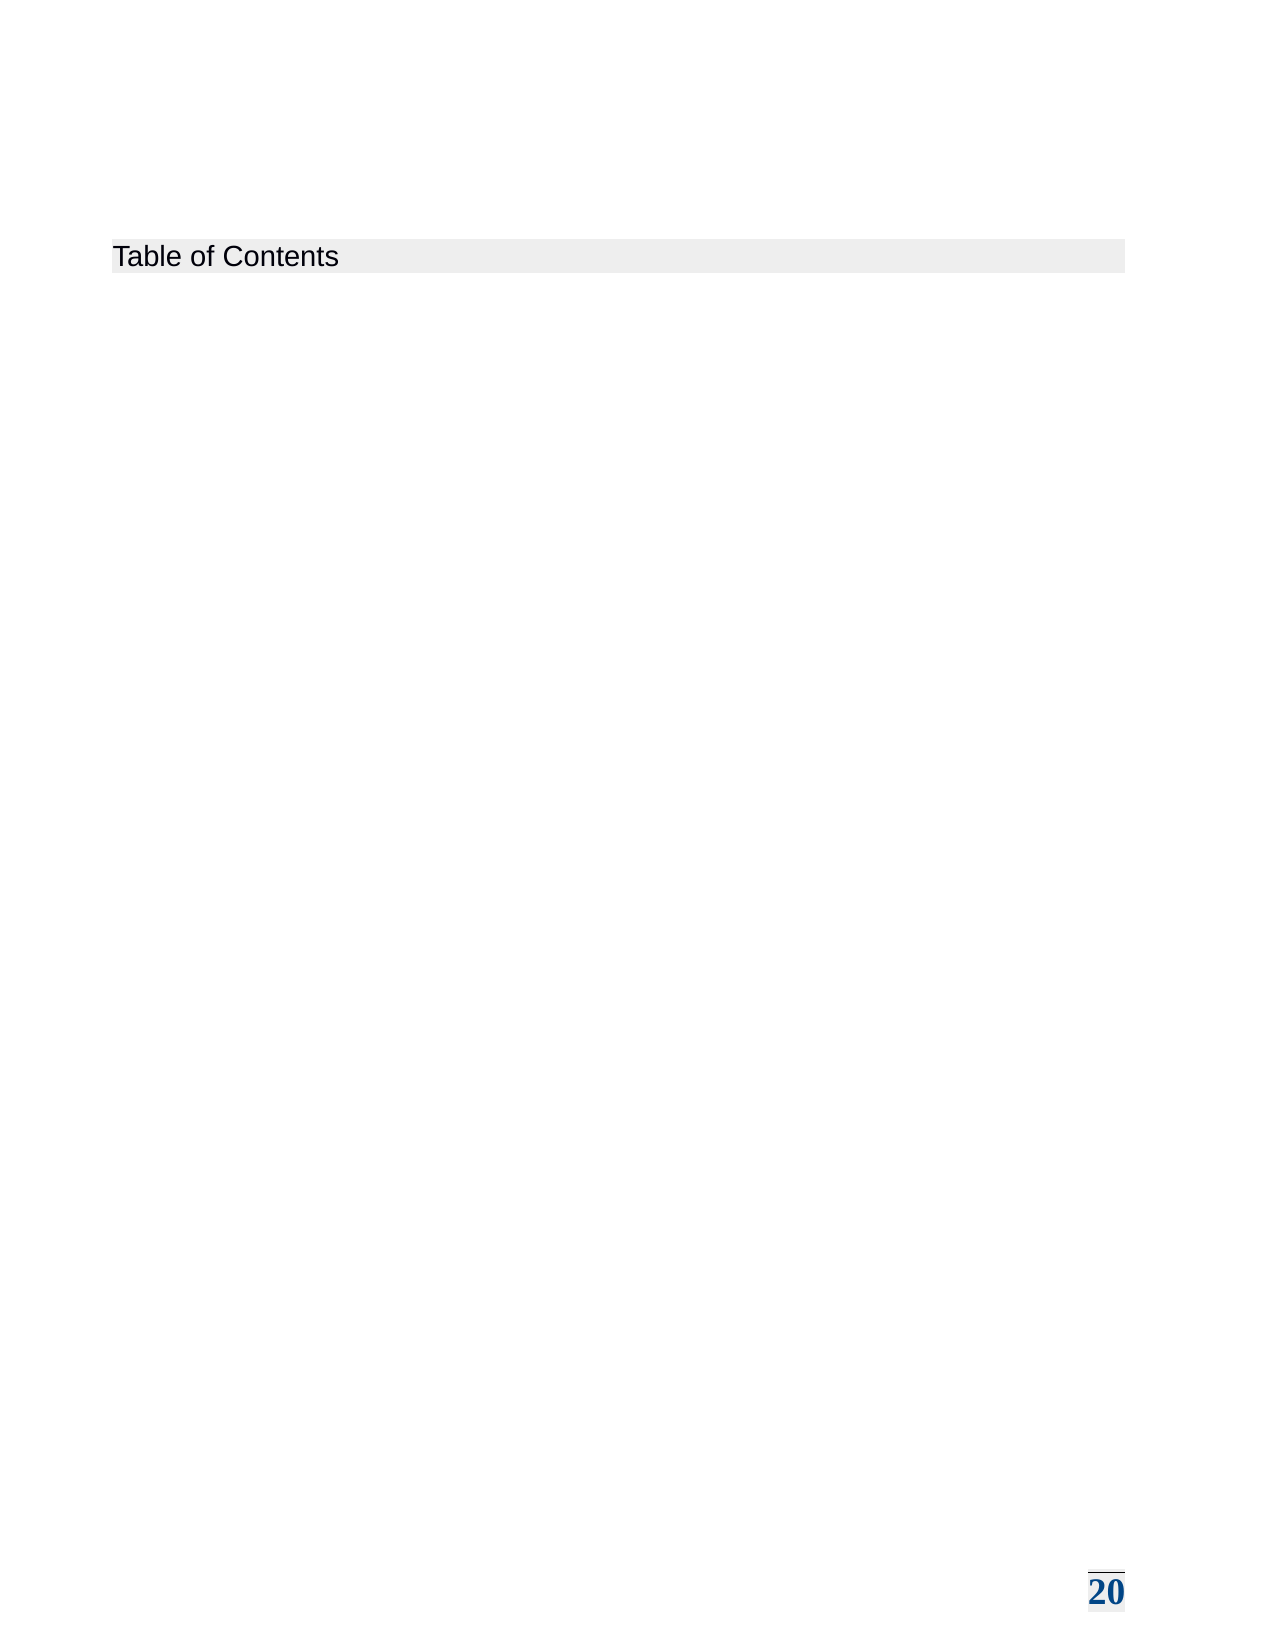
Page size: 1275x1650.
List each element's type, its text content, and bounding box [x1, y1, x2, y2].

subtitle Table of Contents [112, 239, 1125, 273]
